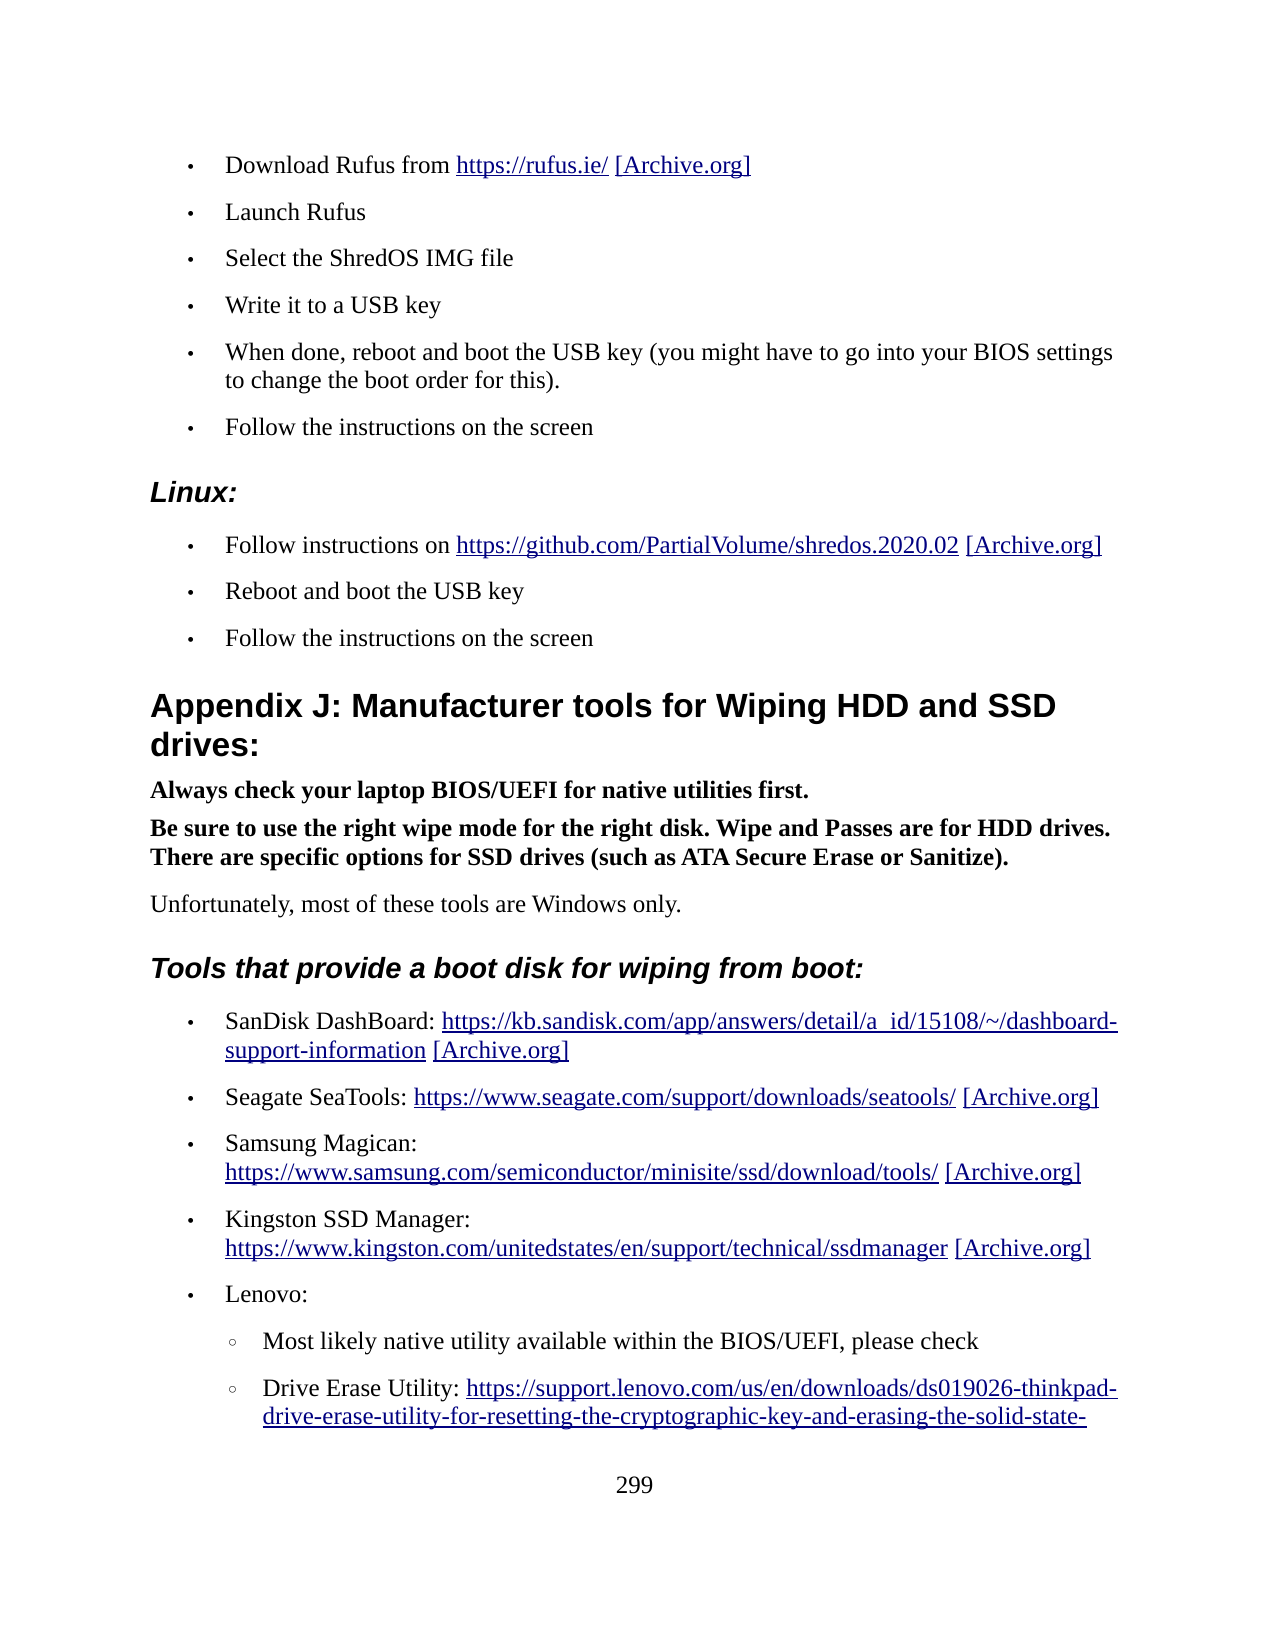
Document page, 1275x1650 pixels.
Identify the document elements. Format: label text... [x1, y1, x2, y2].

list Select the ShredOS IMG file [187, 243, 1125, 272]
list SanDisk DashBoard: https://kb.sandisk.com/app/answers/detail/a_id/15108/~/dashboard-support-information [Archive.org] [187, 1006, 1125, 1064]
list Drive Erase Utility: https://support.lenovo.com/us/en/downloads/ds019026-thinkpad-drive-erase-utility-for-resetting-the-cryptographic-key-and-erasing-the-solid-state- [225, 1373, 1125, 1430]
text Unfortunately, most of these tools are Windows only. [150, 889, 1125, 917]
list Seagate SeaTools: https://www.seagate.com/support/downloads/seatools/ [Archive.org] [187, 1082, 1125, 1111]
subtitle Tools that provide a boot disk for wiping from boot: [150, 951, 1125, 985]
list Write it to a USB key [187, 290, 1125, 319]
list Lenovo: [187, 1279, 1125, 1308]
list Launch Rufus [187, 197, 1125, 225]
list Most likely native utility available within the BIOS/UEFI, please check [225, 1326, 1125, 1355]
list Samsung Magican: https://www.samsung.com/semiconductor/minisite/ssd/download/tools/ [Archive.org] [187, 1128, 1125, 1186]
text Always check your laptop BIOS/UEFI for native utilities first. [150, 776, 1125, 804]
list Download Rufus from https://rufus.ie/ [Archive.org] [187, 150, 1125, 179]
list Reboot and boot the USB key [187, 576, 1125, 605]
list Follow instructions on https://github.com/PartialVolume/shredos.2020.02 [Archive.org] [187, 530, 1125, 558]
list Follow the instructions on the screen [187, 412, 1125, 441]
subtitle Linux: [150, 475, 1125, 508]
text Be sure to use the right wipe mode for the right disk. Wipe and Passes are for HDD drives. There are specific options for SSD drives (such as ATA Secure Erase or Sanitize). [150, 813, 1125, 871]
list When done, reboot and boot the USB key (you might have to go into your BIOS settings to change the boot order for this). [187, 337, 1125, 394]
list Follow the instructions on the screen [187, 623, 1125, 652]
subtitle Appendix J: Manufacturer tools for Wiping HDD and SSD drives: [150, 686, 1125, 763]
list Kingston SSD Manager: https://www.kingston.com/unitedstates/en/support/technical/ssdmanager [Archive.org] [187, 1204, 1125, 1261]
